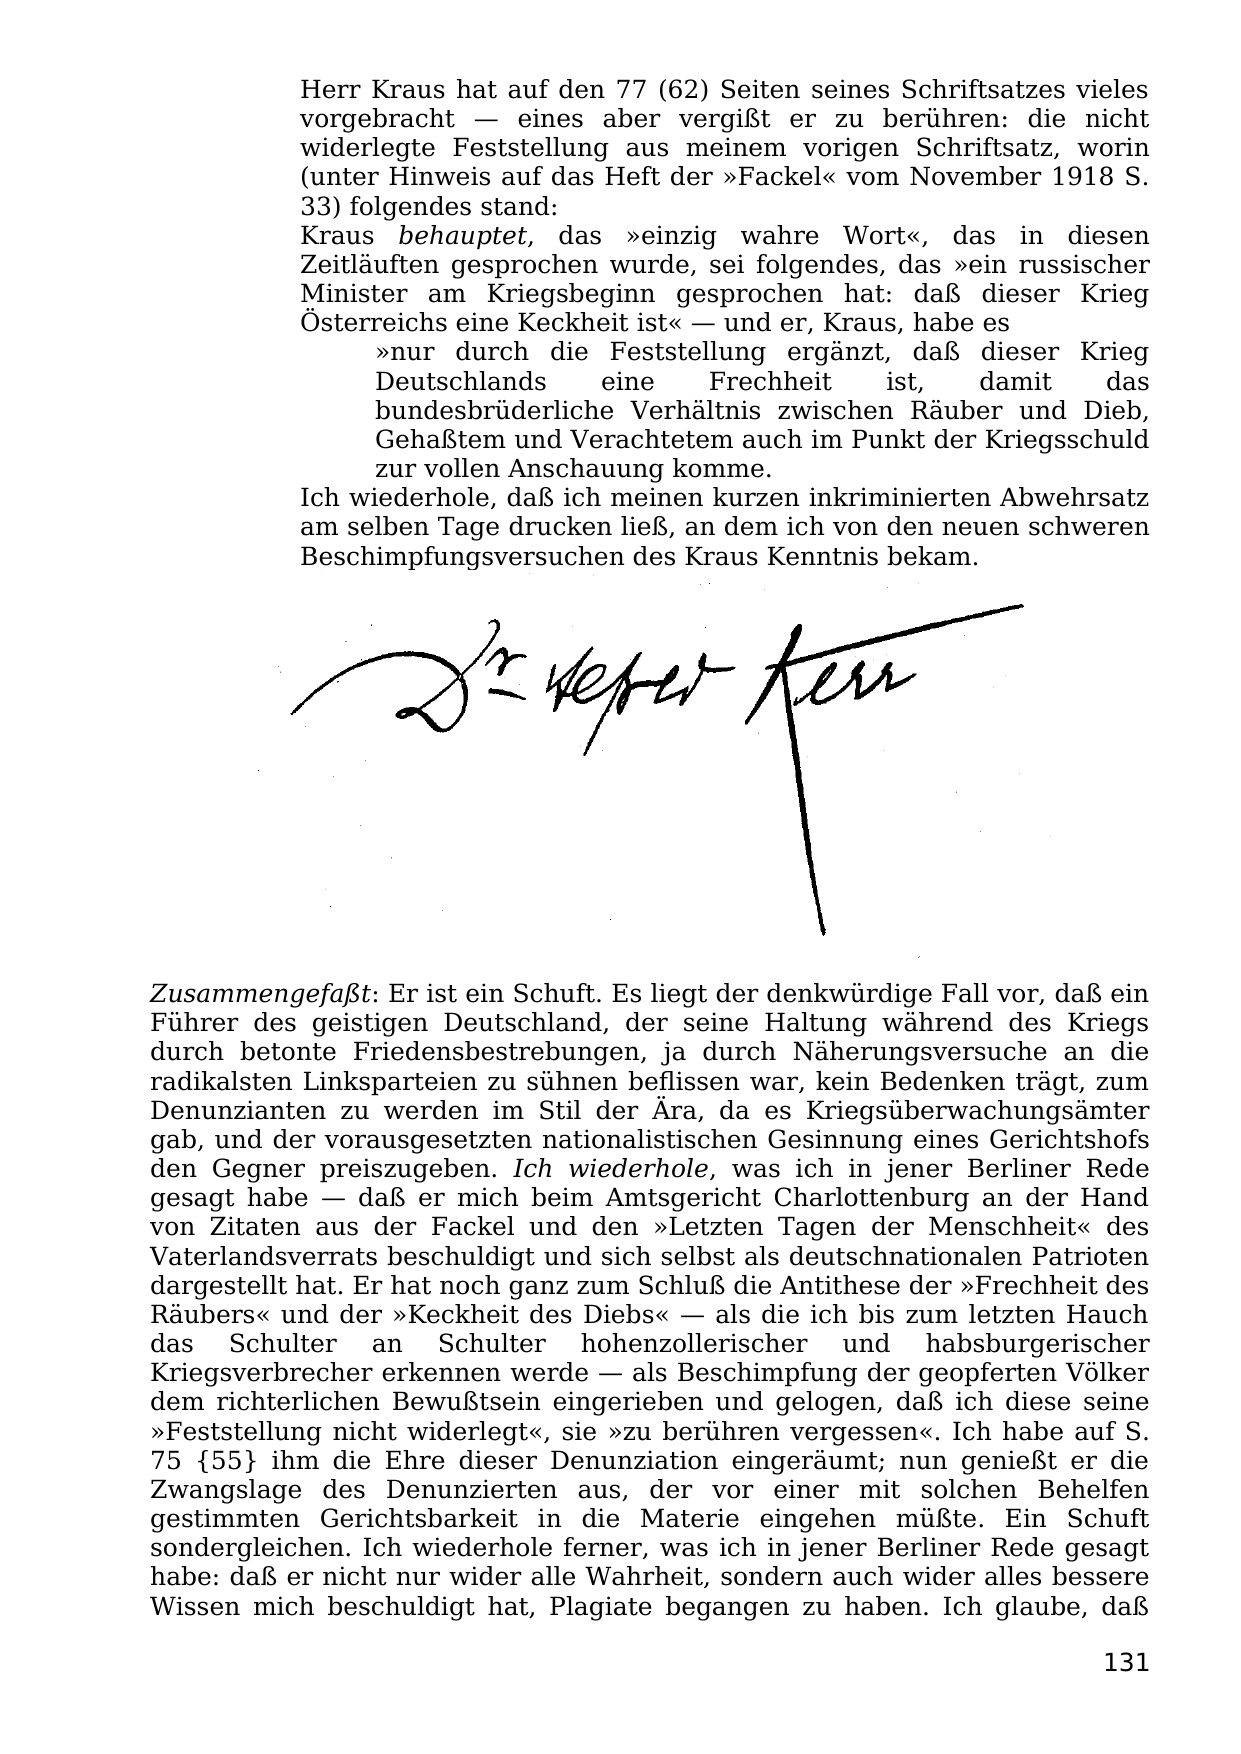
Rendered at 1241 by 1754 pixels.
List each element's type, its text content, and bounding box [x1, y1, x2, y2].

text Zusammengefaßt: Er ist ein Schuft. Es liegt der denkwürdige Fall vor, daß ein Führer des geistigen Deutschland, der seine Haltung während des Kriegs durch betonte Friedensbestrebungen, ja durch Näherungsversuche an die radikalsten Linksparteien zu sühnen beflissen war, kein Bedenken trägt, zum Denunzianten zu werden im Stil der Ära, da es Kriegsüberwachungsämter gab, und der vorausgesetzten nationalistischen Gesinnung eines Gerichtshofs den Gegner preiszugeben. Ich wiederhole, was ich in jener Berliner Rede gesagt habe — daß er mich beim Amtsgericht Charlottenburg an der Hand von Zitaten aus der Fackel und den »Letzten Tagen der Menschheit« des Vaterlandsverrats beschuldigt und sich selbst als deutschnationalen Patrioten dargestellt hat. Er hat noch ganz zum Schluß die Antithese der »Frechheit des Räubers« und der »Keckheit des Diebs« — als die ich bis zum letzten Hauch das Schulter an Schulter hohenzollerischer und habsburgerischer Kriegsverbrecher erkennen werde — als Beschimpfung der geopferten Völker dem richterlichen Bewußtsein eingerieben und gelogen, daß ich diese seine »Feststellung nicht widerlegt«, sie »zu berühren vergessen«. Ich habe auf S. 75 {55} ihm die Ehre dieser Denunziation eingeräumt; nun genießt er die Zwangslage des Denunzierten aus, der vor einer mit solchen Behelfen gestimmten Gerichtsbarkeit in die Materie eingehen müßte. Ein Schuft sondergleichen. Ich wiederhole ferner, was ich in jener Berliner Rede gesagt habe: daß er nicht nur wider alle Wahrheit, sondern auch wider alles bessere Wissen mich beschuldigt hat, Plagiate begangen zu haben. Ich glaube, daß [150, 571, 1151, 1621]
text Herr Kraus hat auf den 77 (62) Seiten seines Schriftsatzes vieles vorgebracht — eines aber vergißt er zu berühren: die nicht widerlegte Feststellung aus meinem vorigen Schriftsatz, worin (unter Hinweis auf das Heft der »Fackel« vom November 1918 S. 33) folgendes stand: [300, 75, 1151, 221]
text »nur durch die Feststellung ergänzt, daß dieser Krieg Deutschlands eine Frechheit ist, damit das bundesbrüderliche Verhältnis zwischen Räuber und Dieb, Gehaßtem und Verachtetem auch im Punkt der Kriegsschuld zur vollen Anschauung komme. [375, 337, 1151, 483]
text Ich wiederhole, daß ich meinen kurzen inkriminierten Abwehrsatz am selben Tage drucken ließ, an dem ich von den neuen schweren Beschimpfungsversuchen des Kraus Kenntnis bekam. [300, 483, 1151, 571]
picture [246, 570, 1054, 958]
text Kraus behauptet, das »einzig wahre Wort«, das in diesen Zeitläuften gesprochen wurde, sei folgendes, das »ein russischer Minister am Kriegsbeginn gesprochen hat: daß dieser Krieg Österreichs eine Keckheit ist« — und er, Kraus, habe es [300, 221, 1151, 337]
